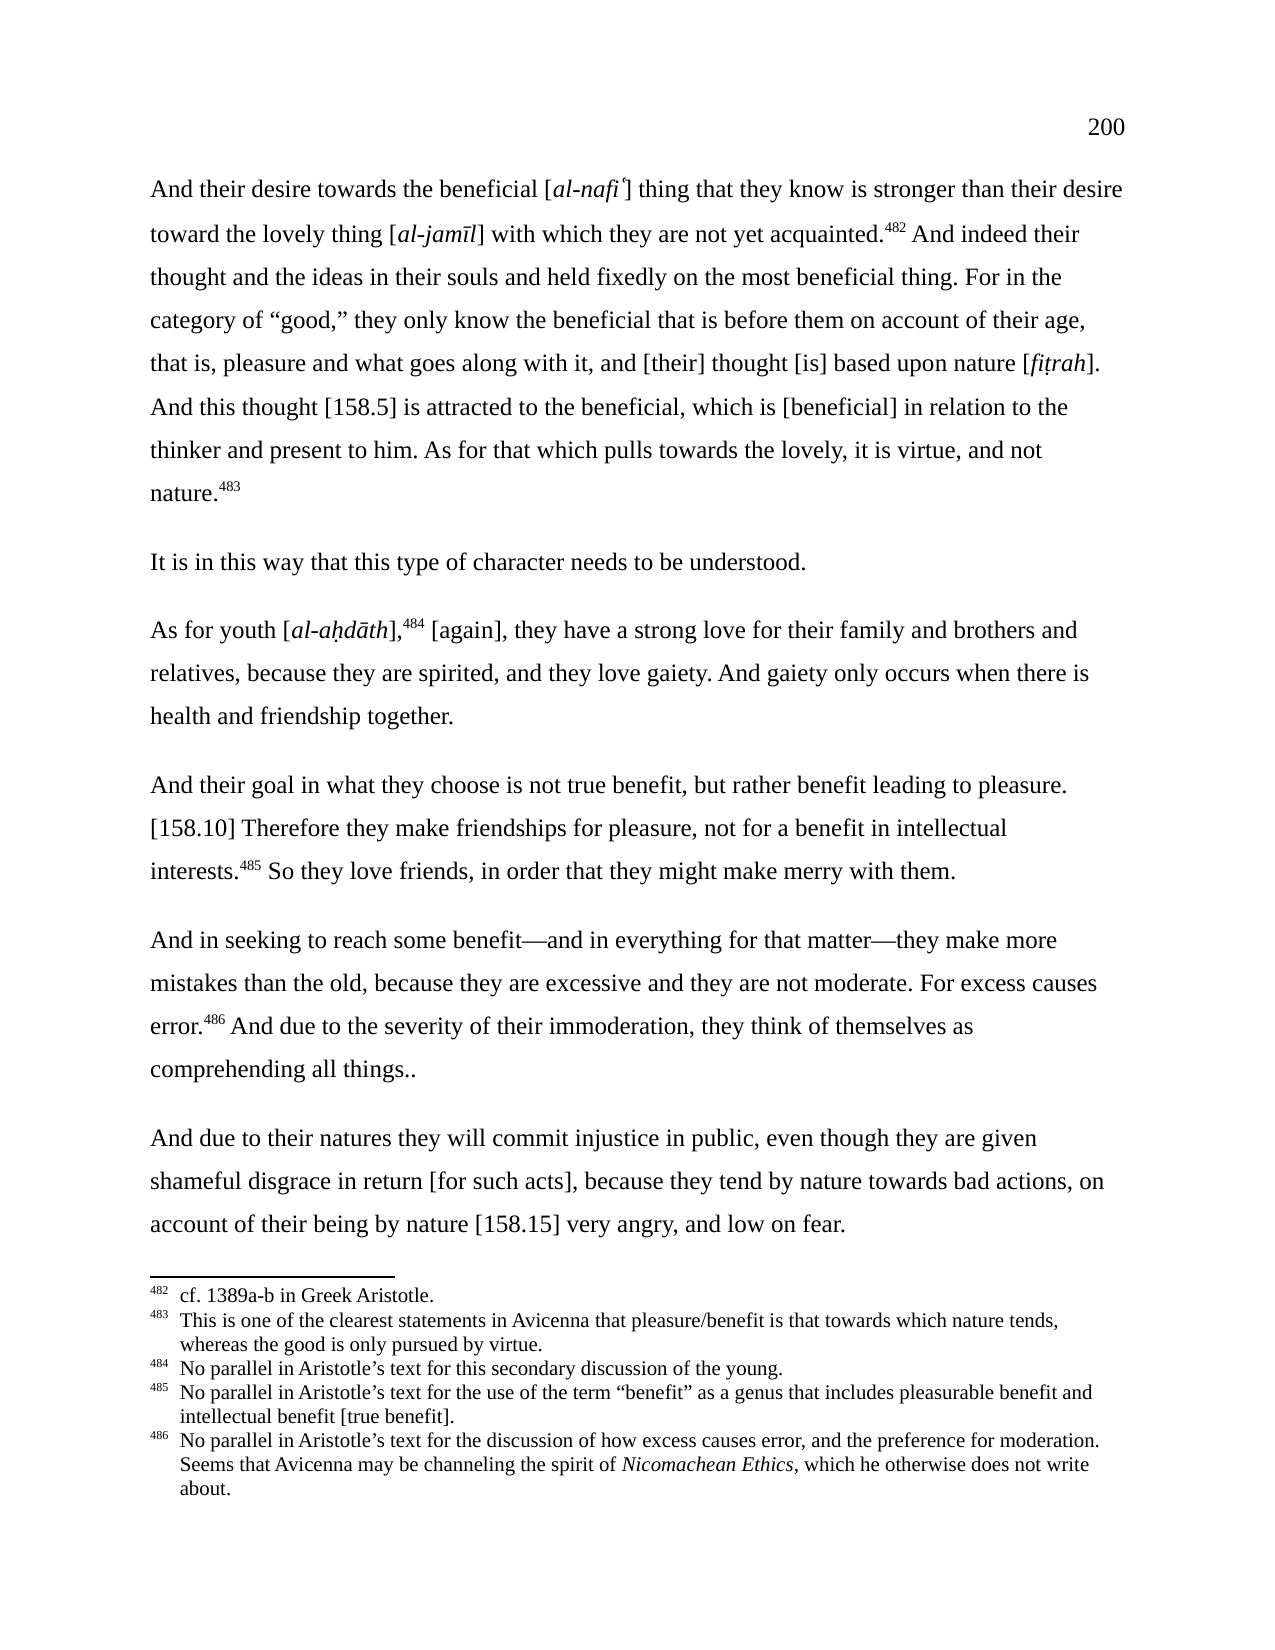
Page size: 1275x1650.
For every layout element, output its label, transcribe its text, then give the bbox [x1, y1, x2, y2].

text It is in this way that this type of character needs to be understood. [150, 547, 1125, 575]
text This is one of the clearest statements in Avicenna that pleasure/benefit is that towards which nature tends, whereas the good is only pursued by virtue. [150, 1307, 1125, 1356]
text As for youth [al-aḥdāth], [again], they have a strong love for their family and brothers and relatives, because they are spirited, and they love gaiety. And gaiety only occurs when there is health and friendship together. [150, 615, 1125, 730]
text And their desire towards the beneficial [al-nafiʿ] thing that they know is stronger than their desire toward the lovely thing [al-jamīl] with which they are not yet acquainted. And indeed their thought and the ideas in their souls and held fixedly on the most beneficial thing. For in the category of “good,” they only know the beneficial that is before them on account of their age, that is, pleasure and what goes along with it, and [their] thought [is] based upon nature [fiṭrah]. And this thought [158.5] is attracted to the beneficial, which is [beneficial] in relation to the thinker and present to him. As for that which pulls towards the lovely, it is virtue, and not nature. [150, 171, 1125, 507]
text No parallel in Aristotle’s text for the discussion of how excess causes error, and the preference for moderation. Seems that Avicenna may be channeling the spirit of Nicomachean Ethics, which he otherwise does not write about. [150, 1428, 1125, 1500]
text No parallel in Aristotle’s text for this secondary discussion of the young. [150, 1356, 1125, 1380]
text cf. 1389a-b in Greek Aristotle. [150, 1283, 1125, 1307]
text And due to their natures they will commit injustice in public, even though they are given shameful disgrace in return [for such acts], because they tend by nature towards bad actions, on account of their being by nature [158.15] very angry, and low on fear. [150, 1123, 1125, 1238]
text And their goal in what they choose is not true benefit, but rather benefit leading to pleasure. [158.10] Therefore they make friendships for pleasure, not for a benefit in intellectual interests. So they love friends, in order that they might make merry with them. [150, 770, 1125, 885]
text No parallel in Aristotle’s text for the use of the term “benefit” as a genus that includes pleasurable benefit and intellectual benefit [true benefit]. [150, 1380, 1125, 1428]
text And in seeking to reach some benefit—and in everything for that matter—they make more mistakes than the old, because they are excessive and they are not moderate. For excess causes error. And due to the severity of their immoderation, they think of themselves as comprehending all things.. [150, 925, 1125, 1083]
